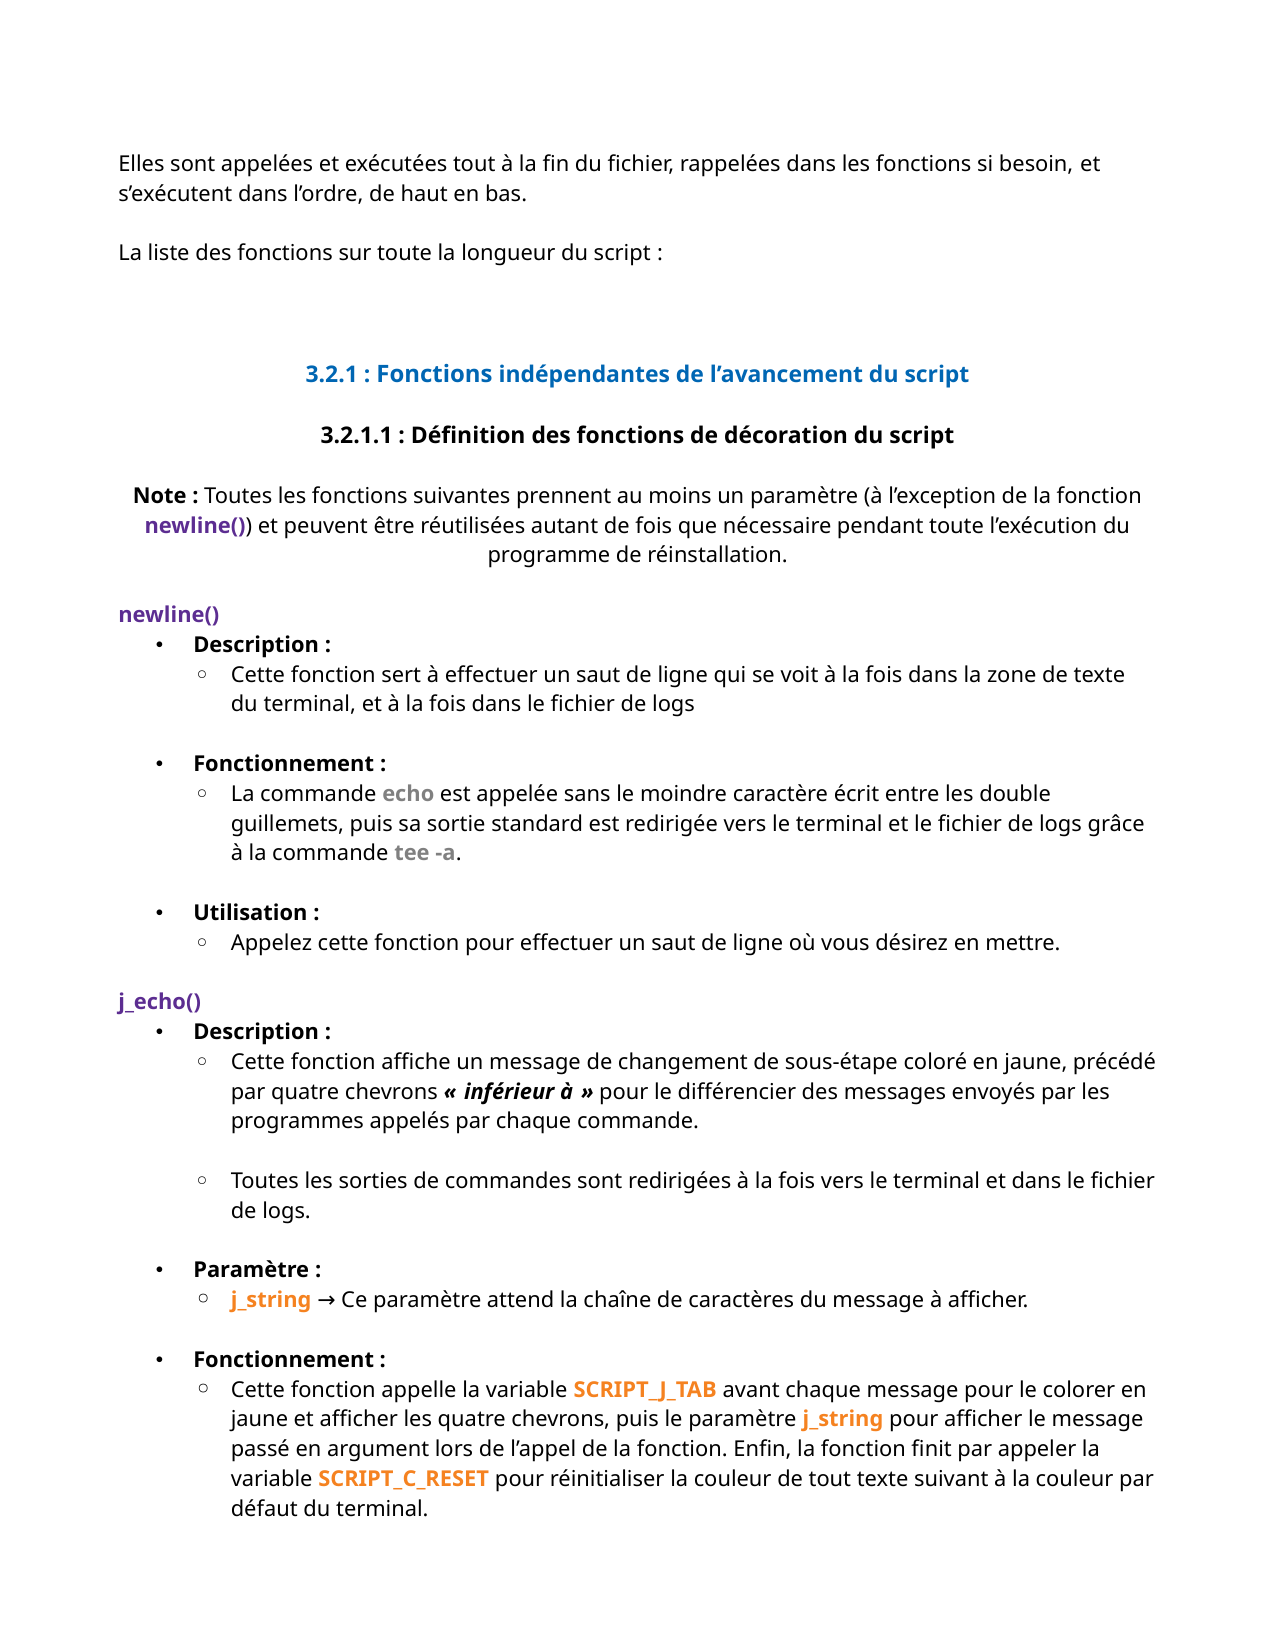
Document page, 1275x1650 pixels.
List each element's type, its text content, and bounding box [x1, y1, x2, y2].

list Appelez cette fonction pour effectuer un saut de ligne où vous désirez en mettre. [193, 927, 1157, 957]
text Elles sont appelées et exécutées tout à la fin du fichier, rappelées dans les fonctions si besoin, et s’exécutent dans l’ordre, de haut en bas. [118, 148, 1157, 207]
list Description : [156, 1016, 1157, 1046]
text newline() [118, 599, 1157, 629]
text La liste des fonctions sur toute la longueur du script : [118, 237, 1157, 267]
text Note : Toutes les fonctions suivantes prennent au moins un paramètre (à l’exception de la fonction newline()) et peuvent être réutilisées autant de fois que nécessaire pendant toute l’exécution du programme de réinstallation. [118, 480, 1157, 569]
list Paramètre : [156, 1254, 1157, 1284]
text j_echo() [118, 986, 1157, 1016]
text 3.2.1 : Fonctions indépendantes de l’avancement du script [118, 356, 1157, 389]
list Fonctionnement : [156, 748, 1157, 778]
list Utilisation : [156, 897, 1157, 927]
list Cette fonction appelle la variable SCRIPT_J_TAB avant chaque message pour le colorer en jaune et afficher les quatre chevrons, puis le paramètre j_string pour afficher le message passé en argument lors de l’appel de la fonction. Enfin, la fonction finit par appeler la variable SCRIPT_C_RESET pour réinitialiser la couleur de tout texte suivant à la couleur par défaut du terminal. [193, 1374, 1157, 1523]
list Toutes les sorties de commandes sont redirigées à la fois vers le terminal et dans le fichier de logs. [193, 1165, 1157, 1225]
list Description : [156, 629, 1157, 659]
list Cette fonction affiche un message de changement de sous-étape coloré en jaune, précédé par quatre chevrons « inférieur à » pour le différencier des messages envoyés par les programmes appelés par chaque commande. [193, 1046, 1157, 1135]
list j_string → Ce paramètre attend la chaîne de caractères du message à afficher. [193, 1284, 1157, 1314]
list Cette fonction sert à effectuer un saut de ligne qui se voit à la fois dans la zone de texte du terminal, et à la fois dans le fichier de logs [193, 659, 1157, 718]
text 3.2.1.1 : Définition des fonctions de décoration du script [118, 419, 1157, 450]
list Fonctionnement : [156, 1344, 1157, 1374]
list La commande echo est appelée sans le moindre caractère écrit entre les double guillemets, puis sa sortie standard est redirigée vers le terminal et le fichier de logs grâce à la commande tee -a. [193, 778, 1157, 867]
